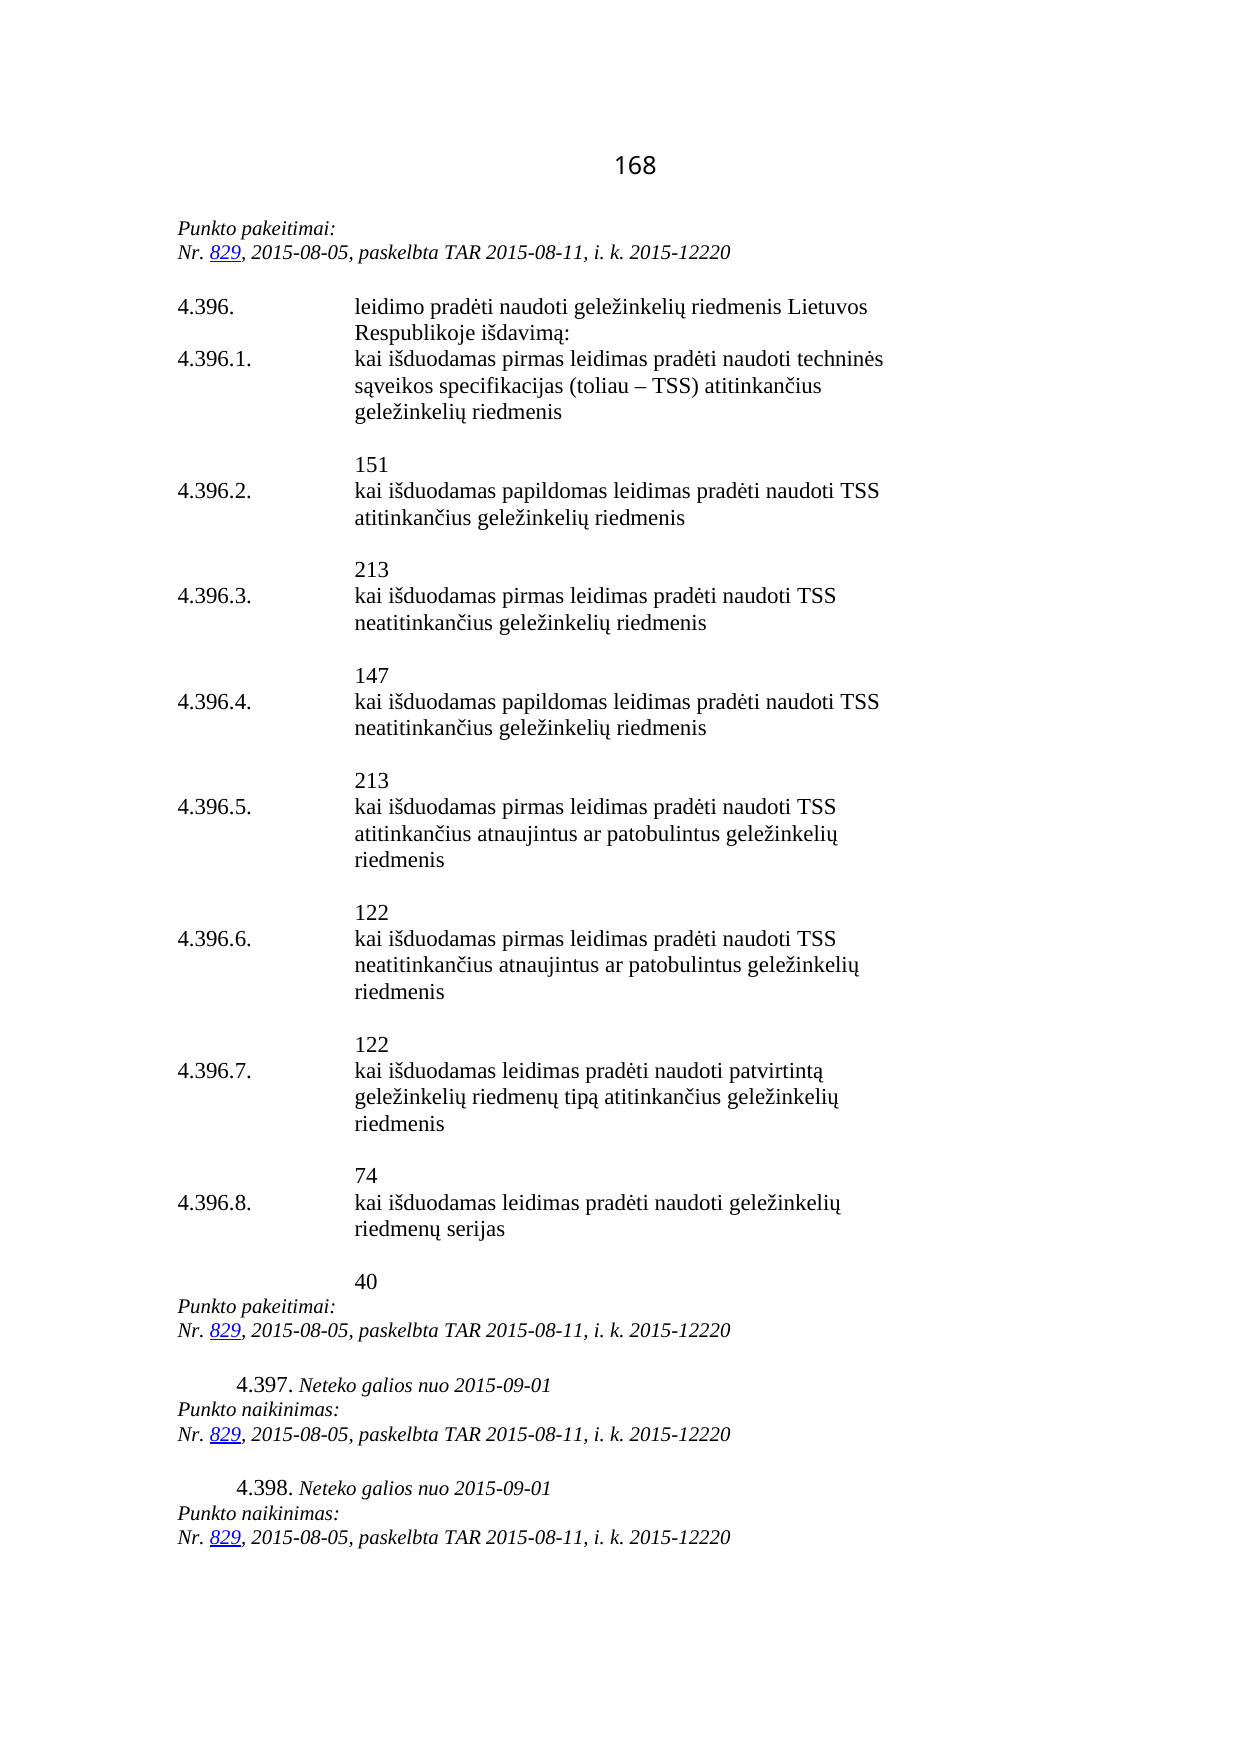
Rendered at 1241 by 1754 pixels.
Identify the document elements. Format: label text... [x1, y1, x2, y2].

text riedmenis 122 [354, 978, 945, 1057]
text Punkto naikinimas: [177, 1501, 1093, 1525]
text 4.396.5. kai išduodamas pirmas leidimas pradėti naudoti TSS [177, 793, 945, 820]
text atitinkančius geležinkelių riedmenis 213 [354, 503, 945, 583]
text Punkto pakeitimai: [177, 1294, 1093, 1318]
text atitinkančius atnaujintus ar patobulintus geležinkelių [354, 820, 945, 846]
text Nr. 829, 2015-08-05, paskelbta TAR 2015-08-11, i. k. 2015-12220 [177, 1318, 1093, 1342]
text Respublikoje išdavimą: [354, 319, 945, 345]
text Nr. 829, 2015-08-05, paskelbta TAR 2015-08-11, i. k. 2015-12220 [177, 240, 1093, 264]
text 4.396.8. kai išduodamas leidimas pradėti naudoti geležinkelių [177, 1189, 945, 1215]
text 4.398. Neteko galios nuo 2015-09-01 [177, 1474, 1093, 1501]
text 4.397. Neteko galios nuo 2015-09-01 [177, 1371, 1093, 1397]
text 4.396.7. kai išduodamas leidimas pradėti naudoti patvirtintą [177, 1057, 945, 1083]
text 4.396.3. kai išduodamas pirmas leidimas pradėti naudoti TSS [177, 583, 945, 609]
text Nr. 829, 2015-08-05, paskelbta TAR 2015-08-11, i. k. 2015-12220 [177, 1525, 1093, 1549]
text neatitinkančius atnaujintus ar patobulintus geležinkelių [354, 952, 945, 978]
text Nr. 829, 2015-08-05, paskelbta TAR 2015-08-11, i. k. 2015-12220 [177, 1421, 1093, 1446]
text 4.396.6. kai išduodamas pirmas leidimas pradėti naudoti TSS [177, 925, 945, 952]
text geležinkelių riedmenų tipą atitinkančius geležinkelių [354, 1083, 945, 1110]
text Punkto naikinimas: [177, 1397, 1093, 1421]
text 4.396. leidimo pradėti naudoti geležinkelių riedmenis Lietuvos [177, 293, 945, 319]
text riedmenis 122 [354, 846, 945, 925]
text neatitinkančius geležinkelių riedmenis 213 [354, 714, 945, 793]
text geležinkelių riedmenis 151 [354, 398, 945, 477]
text riedmenis 74 [354, 1110, 945, 1189]
text 4.396.1. kai išduodamas pirmas leidimas pradėti naudoti techninės [177, 345, 945, 372]
text 4.396.2. kai išduodamas papildomas leidimas pradėti naudoti TSS [177, 477, 945, 503]
text sąveikos specifikacijas (toliau – TSS) atitinkančius [354, 372, 945, 398]
text 4.396.4. kai išduodamas papildomas leidimas pradėti naudoti TSS [177, 688, 945, 714]
text Punkto pakeitimai: [177, 216, 1093, 240]
text riedmenų serijas 40 [354, 1215, 945, 1294]
text neatitinkančius geležinkelių riedmenis 147 [354, 609, 945, 688]
